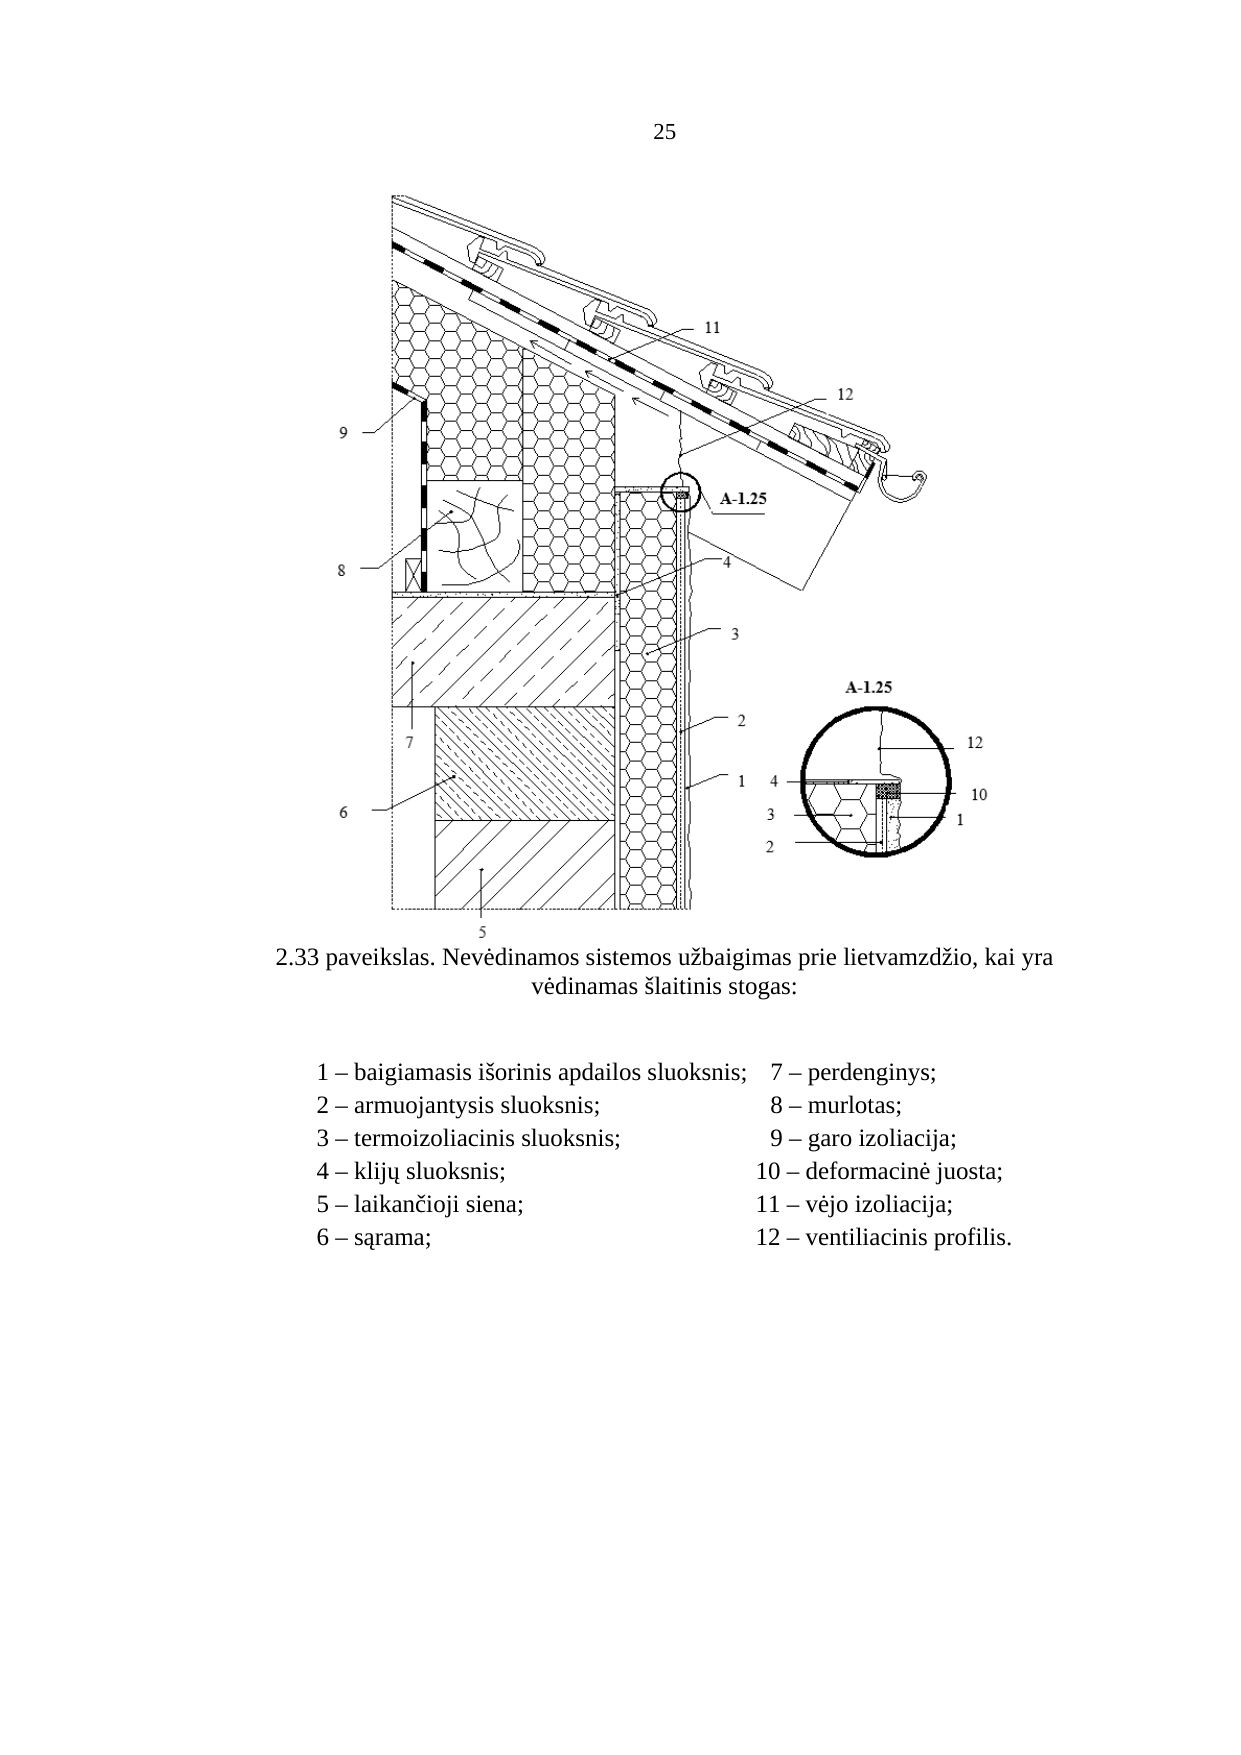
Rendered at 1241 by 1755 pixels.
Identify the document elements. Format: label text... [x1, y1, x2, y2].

table_header 7 – perdenginys; 8 – murlotas; 9 – garo izoliacija; 10 – deformacinė juosta; 11 – vėjo izoliacija; 12 – ventiliacinis profilis. [759, 1057, 1024, 1255]
text vėdinamas šlaitinis stogas: [177, 971, 1152, 999]
text 2.33 paveikslas. Nevėdinamos sistemos užbaigimas prie lietvamzdžio, kai yra [177, 942, 1152, 971]
table_header 1 – baigiamasis išorinis apdailos sluoksnis; 2 – armuojantysis sluoksnis; 3 – termoizoliacinis sluoksnis; 4 – klijų sluoksnis; 5 – laikančioji siena; 6 – sąrama; [305, 1057, 759, 1255]
